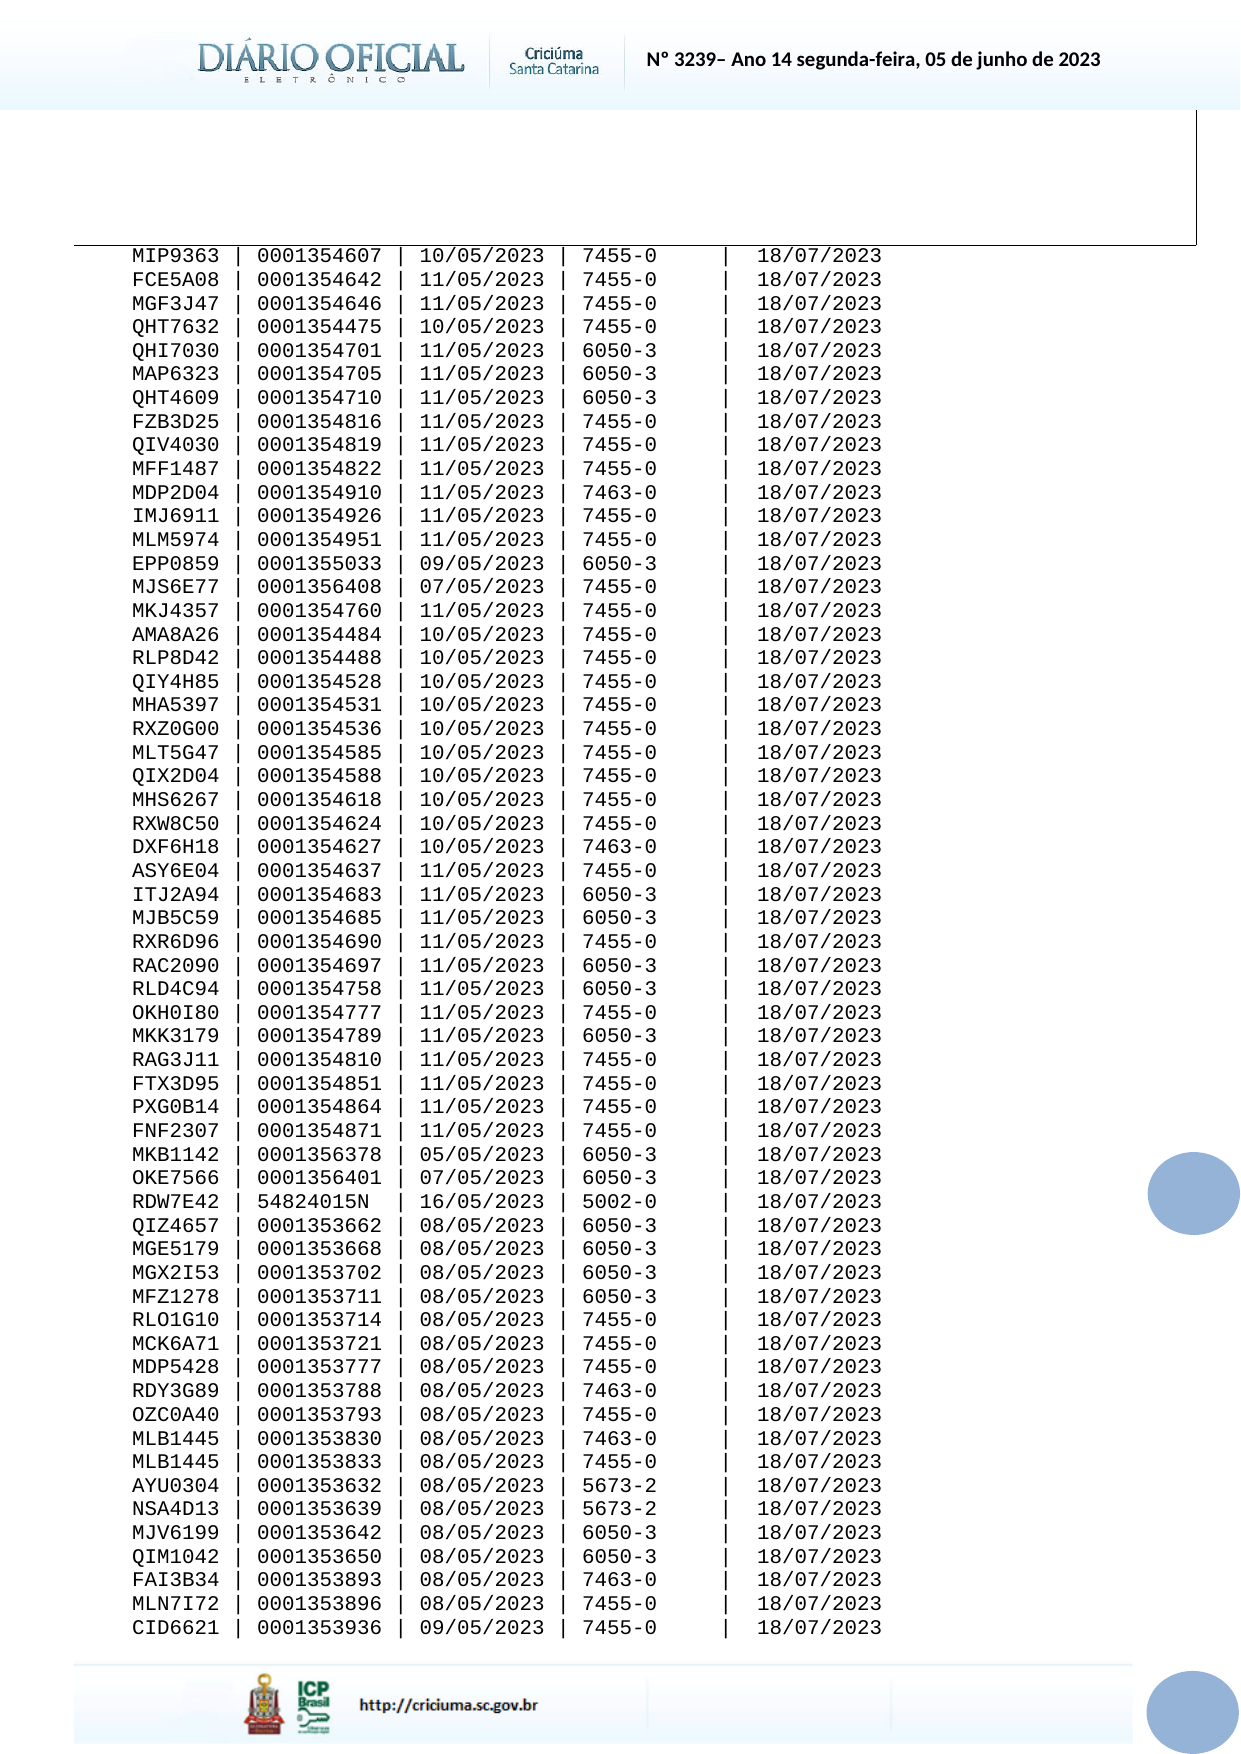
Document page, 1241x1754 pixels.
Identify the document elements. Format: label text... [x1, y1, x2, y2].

text RAC2090 | 0001354697 | 11/05/2023 | 6050-3 | 18/07/2023 [44, 954, 1196, 978]
text MFZ1278 | 0001353711 | 08/05/2023 | 6050-3 | 18/07/2023 [44, 1286, 1196, 1309]
text MGE5179 | 0001353668 | 08/05/2023 | 6050-3 | 18/07/2023 [44, 1238, 1196, 1262]
text FZB3D25 | 0001354816 | 11/05/2023 | 7455-0 | 18/07/2023 [44, 411, 1196, 434]
text RXR6D96 | 0001354690 | 11/05/2023 | 7455-0 | 18/07/2023 [44, 931, 1196, 954]
text MLM5974 | 0001354951 | 11/05/2023 | 7455-0 | 18/07/2023 [44, 529, 1196, 553]
text FAI3B34 | 0001353893 | 08/05/2023 | 7463-0 | 18/07/2023 [44, 1569, 1196, 1593]
text RLO1G10 | 0001353714 | 08/05/2023 | 7455-0 | 18/07/2023 [44, 1309, 1196, 1333]
text PXG0B14 | 0001354864 | 11/05/2023 | 7455-0 | 18/07/2023 [44, 1096, 1196, 1120]
text RXZ0G00 | 0001354536 | 10/05/2023 | 7455-0 | 18/07/2023 [44, 718, 1196, 742]
text OKH0I80 | 0001354777 | 11/05/2023 | 7455-0 | 18/07/2023 [44, 1002, 1196, 1026]
text RLD4C94 | 0001354758 | 11/05/2023 | 6050-3 | 18/07/2023 [44, 978, 1196, 1002]
text QHT7632 | 0001354475 | 10/05/2023 | 7455-0 | 18/07/2023 [44, 316, 1196, 340]
text OKE7566 | 0001356401 | 07/05/2023 | 6050-3 | 18/07/2023 [44, 1167, 1157, 1191]
text RDY3G89 | 0001353788 | 08/05/2023 | 7463-0 | 18/07/2023 [44, 1380, 1196, 1404]
text MLB1445 | 0001353833 | 08/05/2023 | 7455-0 | 18/07/2023 [44, 1451, 1196, 1475]
text MHA5397 | 0001354531 | 10/05/2023 | 7455-0 | 18/07/2023 [44, 694, 1196, 718]
text MLT5G47 | 0001354585 | 10/05/2023 | 7455-0 | 18/07/2023 [44, 742, 1196, 765]
text MKJ4357 | 0001354760 | 11/05/2023 | 7455-0 | 18/07/2023 [44, 600, 1196, 623]
text IMJ6911 | 0001354926 | 11/05/2023 | 7455-0 | 18/07/2023 [44, 505, 1196, 529]
text MDP5428 | 0001353777 | 08/05/2023 | 7455-0 | 18/07/2023 [44, 1357, 1196, 1380]
text AMA8A26 | 0001354484 | 10/05/2023 | 7455-0 | 18/07/2023 [44, 623, 1196, 647]
text OZC0A40 | 0001353793 | 08/05/2023 | 7455-0 | 18/07/2023 [44, 1404, 1196, 1427]
text QHI7030 | 0001354701 | 11/05/2023 | 6050-3 | 18/07/2023 [44, 340, 1196, 363]
text ASY6E04 | 0001354637 | 11/05/2023 | 7455-0 | 18/07/2023 [44, 860, 1196, 884]
text MJS6E77 | 0001356408 | 07/05/2023 | 7455-0 | 18/07/2023 [44, 576, 1196, 600]
text FTX3D95 | 0001354851 | 11/05/2023 | 7455-0 | 18/07/2023 [44, 1073, 1196, 1096]
text MLN7I72 | 0001353896 | 08/05/2023 | 7455-0 | 18/07/2023 [44, 1593, 1196, 1617]
text MAP6323 | 0001354705 | 11/05/2023 | 6050-3 | 18/07/2023 [44, 363, 1196, 387]
text MIP9363 | 0001354607 | 10/05/2023 | 7455-0 | 18/07/2023 [44, 245, 1196, 269]
text DXF6H18 | 0001354627 | 10/05/2023 | 7463-0 | 18/07/2023 [44, 836, 1196, 860]
text ITJ2A94 | 0001354683 | 11/05/2023 | 6050-3 | 18/07/2023 [44, 884, 1196, 907]
text MJV6199 | 0001353642 | 08/05/2023 | 6050-3 | 18/07/2023 [44, 1522, 1196, 1546]
text MHS6267 | 0001354618 | 10/05/2023 | 7455-0 | 18/07/2023 [44, 789, 1196, 813]
text FNF2307 | 0001354871 | 11/05/2023 | 7455-0 | 18/07/2023 [44, 1120, 1196, 1144]
text RXW8C50 | 0001354624 | 10/05/2023 | 7455-0 | 18/07/2023 [44, 813, 1196, 836]
text MKB1142 | 0001356378 | 05/05/2023 | 6050-3 | 18/07/2023 [44, 1144, 1196, 1167]
text FCE5A08 | 0001354642 | 11/05/2023 | 7455-0 | 18/07/2023 [44, 269, 1196, 292]
text EPP0859 | 0001355033 | 09/05/2023 | 6050-3 | 18/07/2023 [44, 553, 1196, 576]
text RDW7E42 | 54824015N | 16/05/2023 | 5002-0 | 18/07/2023 [44, 1191, 1153, 1215]
text QIM1042 | 0001353650 | 08/05/2023 | 6050-3 | 18/07/2023 [44, 1546, 1196, 1569]
text QIX2D04 | 0001354588 | 10/05/2023 | 7455-0 | 18/07/2023 [44, 765, 1196, 789]
text MDP2D04 | 0001354910 | 11/05/2023 | 7463-0 | 18/07/2023 [44, 482, 1196, 505]
text QIY4H85 | 0001354528 | 10/05/2023 | 7455-0 | 18/07/2023 [44, 671, 1196, 694]
text MLB1445 | 0001353830 | 08/05/2023 | 7463-0 | 18/07/2023 [44, 1427, 1196, 1451]
text RLP8D42 | 0001354488 | 10/05/2023 | 7455-0 | 18/07/2023 [44, 647, 1196, 671]
text MFF1487 | 0001354822 | 11/05/2023 | 7455-0 | 18/07/2023 [44, 458, 1196, 482]
text MGX2I53 | 0001353702 | 08/05/2023 | 6050-3 | 18/07/2023 [44, 1262, 1196, 1286]
text MKK3179 | 0001354789 | 11/05/2023 | 6050-3 | 18/07/2023 [44, 1026, 1196, 1049]
text MGF3J47 | 0001354646 | 11/05/2023 | 7455-0 | 18/07/2023 [44, 292, 1196, 316]
text QIV4030 | 0001354819 | 11/05/2023 | 7455-0 | 18/07/2023 [44, 434, 1196, 458]
text RAG3J11 | 0001354810 | 11/05/2023 | 7455-0 | 18/07/2023 [44, 1049, 1196, 1073]
text CID6621 | 0001353936 | 09/05/2023 | 7455-0 | 18/07/2023 [44, 1617, 1196, 1640]
text QIZ4657 | 0001353662 | 08/05/2023 | 6050-3 | 18/07/2023 [44, 1215, 1196, 1238]
text NSA4D13 | 0001353639 | 08/05/2023 | 5673-2 | 18/07/2023 [44, 1498, 1196, 1522]
text MJB5C59 | 0001354685 | 11/05/2023 | 6050-3 | 18/07/2023 [44, 907, 1196, 931]
text MCK6A71 | 0001353721 | 08/05/2023 | 7455-0 | 18/07/2023 [44, 1333, 1196, 1357]
text QHT4609 | 0001354710 | 11/05/2023 | 6050-3 | 18/07/2023 [44, 387, 1196, 411]
text AYU0304 | 0001353632 | 08/05/2023 | 5673-2 | 18/07/2023 [44, 1475, 1196, 1498]
